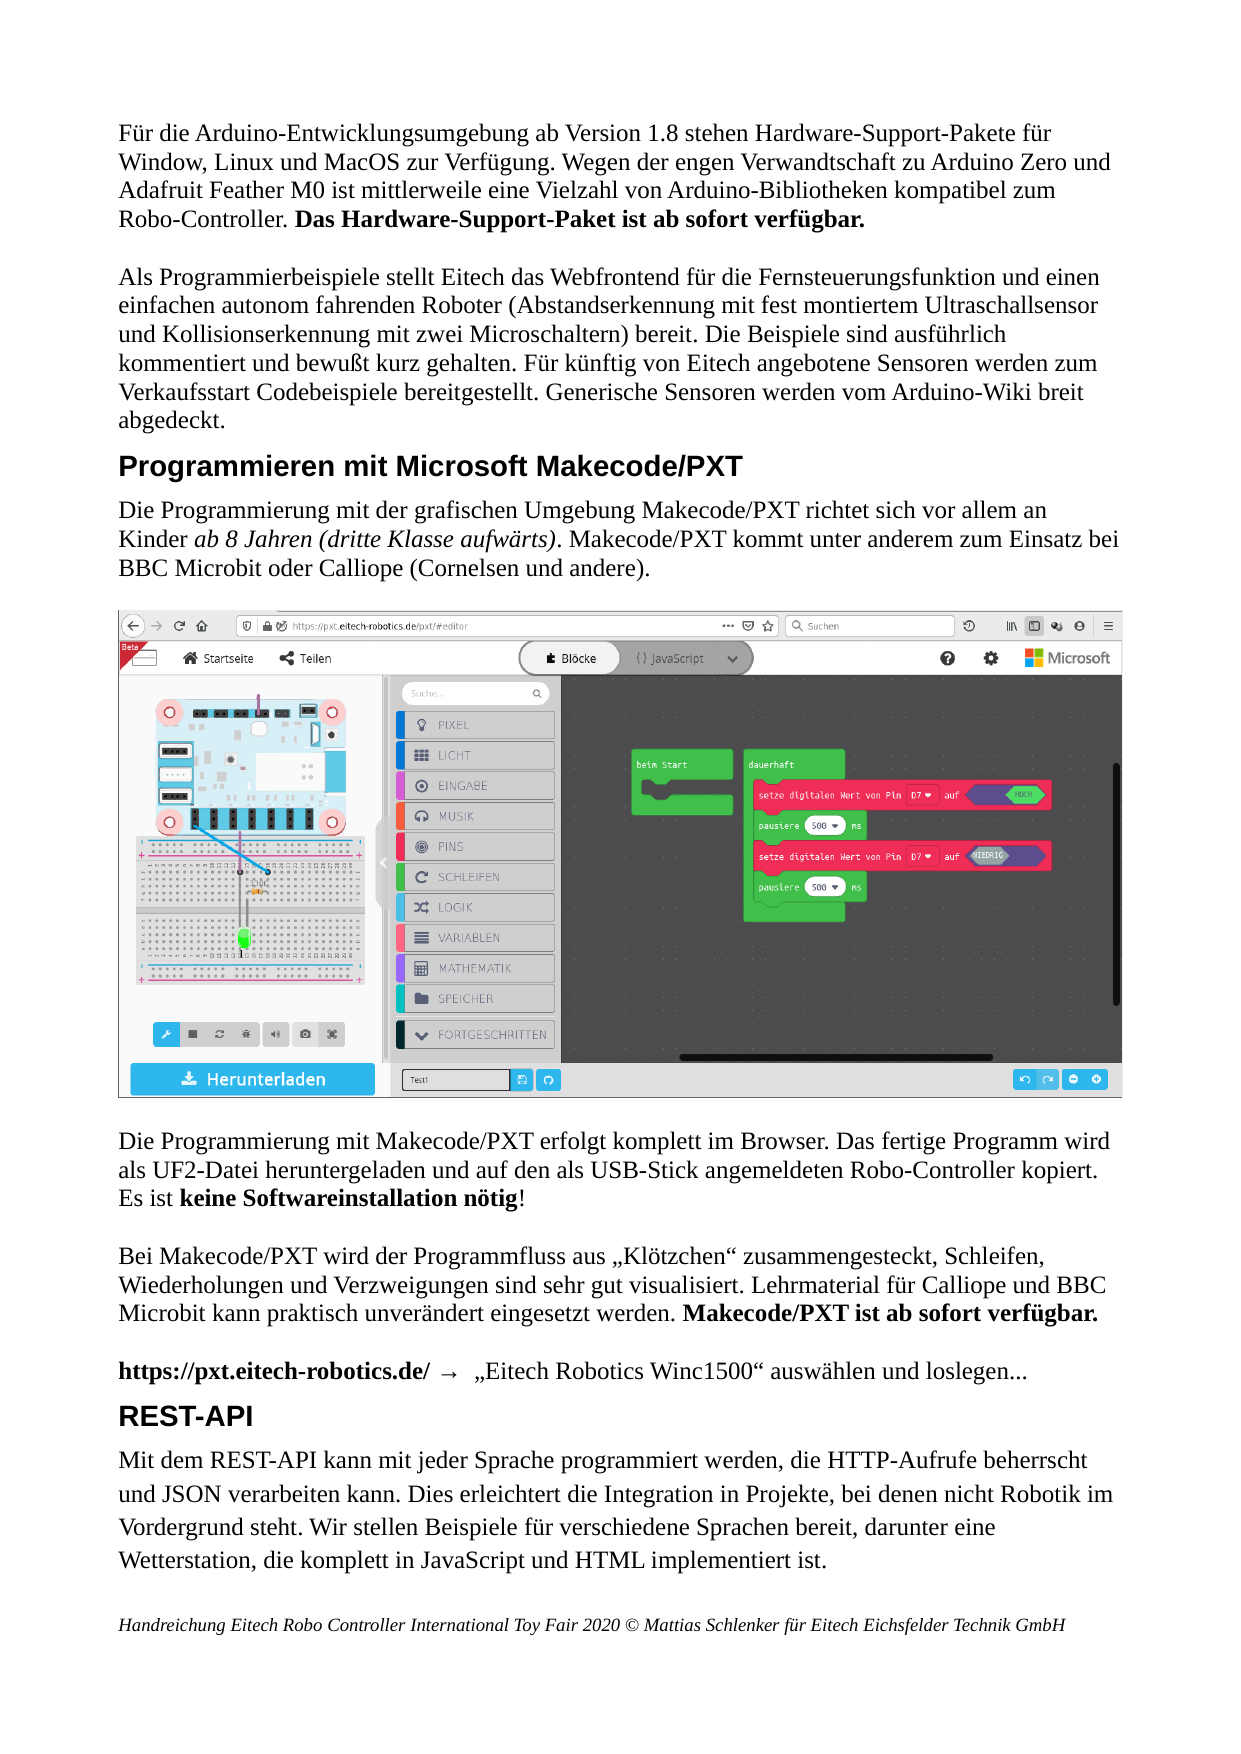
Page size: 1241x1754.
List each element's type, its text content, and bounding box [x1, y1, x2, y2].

text Bei Makecode/PXT wird der Programmfluss aus „Klötzchen“ zusammengesteckt, Schleifen, Wiederholungen und Verzweigungen sind sehr gut visualisiert. Lehrmaterial für Calliope und BBC Microbit kann praktisch unverändert eingesetzt werden. Makecode/PXT ist ab sofort verfügbar. [118, 1241, 1122, 1327]
text Mit dem REST-API kann mit jeder Sprache programmiert werden, die HTTP-Aufrufe beherrscht und JSON verarbeiten kann. Dies erleichtert die Integration in Projekte, bei denen nicht Robotik im Vordergrund steht. Wir stellen Beispiele für verschiedene Sprachen bereit, darunter eine Wetterstation, die komplett in JavaScript und HTML implementiert ist. [118, 1446, 1122, 1573]
text Als Programmierbeispiele stellt Eitech das Webfrontend für die Fernsteuerungsfunktion und einen einfachen autonom fahrenden Roboter (Abstandserkennung mit fest montiertem Ultraschallsensor und Kollisionserkennung mit zwei Microschaltern) bereit. Die Beispiele sind ausführlich kommentiert und bewußt kurz gehalten. Für künftig von Eitech angebotene Sensoren werden zum Verkaufsstart Codebeispiele bereitgestellt. Generische Sensoren werden vom Arduino-Wiki breit abgedeckt. [118, 262, 1122, 434]
subtitle Programmieren mit Microsoft Makecode/PXT [118, 449, 1122, 483]
text Die Programmierung mit Makecode/PXT erfolgt komplett im Browser. Das fertige Programm wird als UF2-Datei heruntergeladen und auf den als USB-Stick angemeldeten Robo-Controller kopiert. Es ist keine Softwareinstallation nötig! [118, 1126, 1122, 1212]
text Die Programmierung mit der grafischen Umgebung Makecode/PXT richtet sich vor allem an Kinder ab 8 Jahren (dritte Klasse aufwärts). Makecode/PXT kommt unter anderem zum Einsatz bei BBC Microbit oder Calliope (Cornelsen und andere). [118, 495, 1122, 581]
text Für die Arduino-Entwicklungsumgebung ab Version 1.8 stehen Hardware-Support-Pakete für Window, Linux und MacOS zur Verfügung. Wegen der engen Verwandtschaft zu Arduino Zero und Adafruit Feather M0 ist mittlerweile eine Vielzahl von Arduino-Bibliotheken kompatibel zum Robo-Controller. Das Hardware-Support-Paket ist ab sofort verfügbar. [118, 118, 1122, 233]
subtitle REST-API [118, 1399, 1122, 1433]
text https://pxt.eitech-robotics.de/ → „Eitech Robotics Winc1500“ auswählen und loslegen... [118, 1356, 1122, 1385]
picture [118, 610, 1123, 1098]
